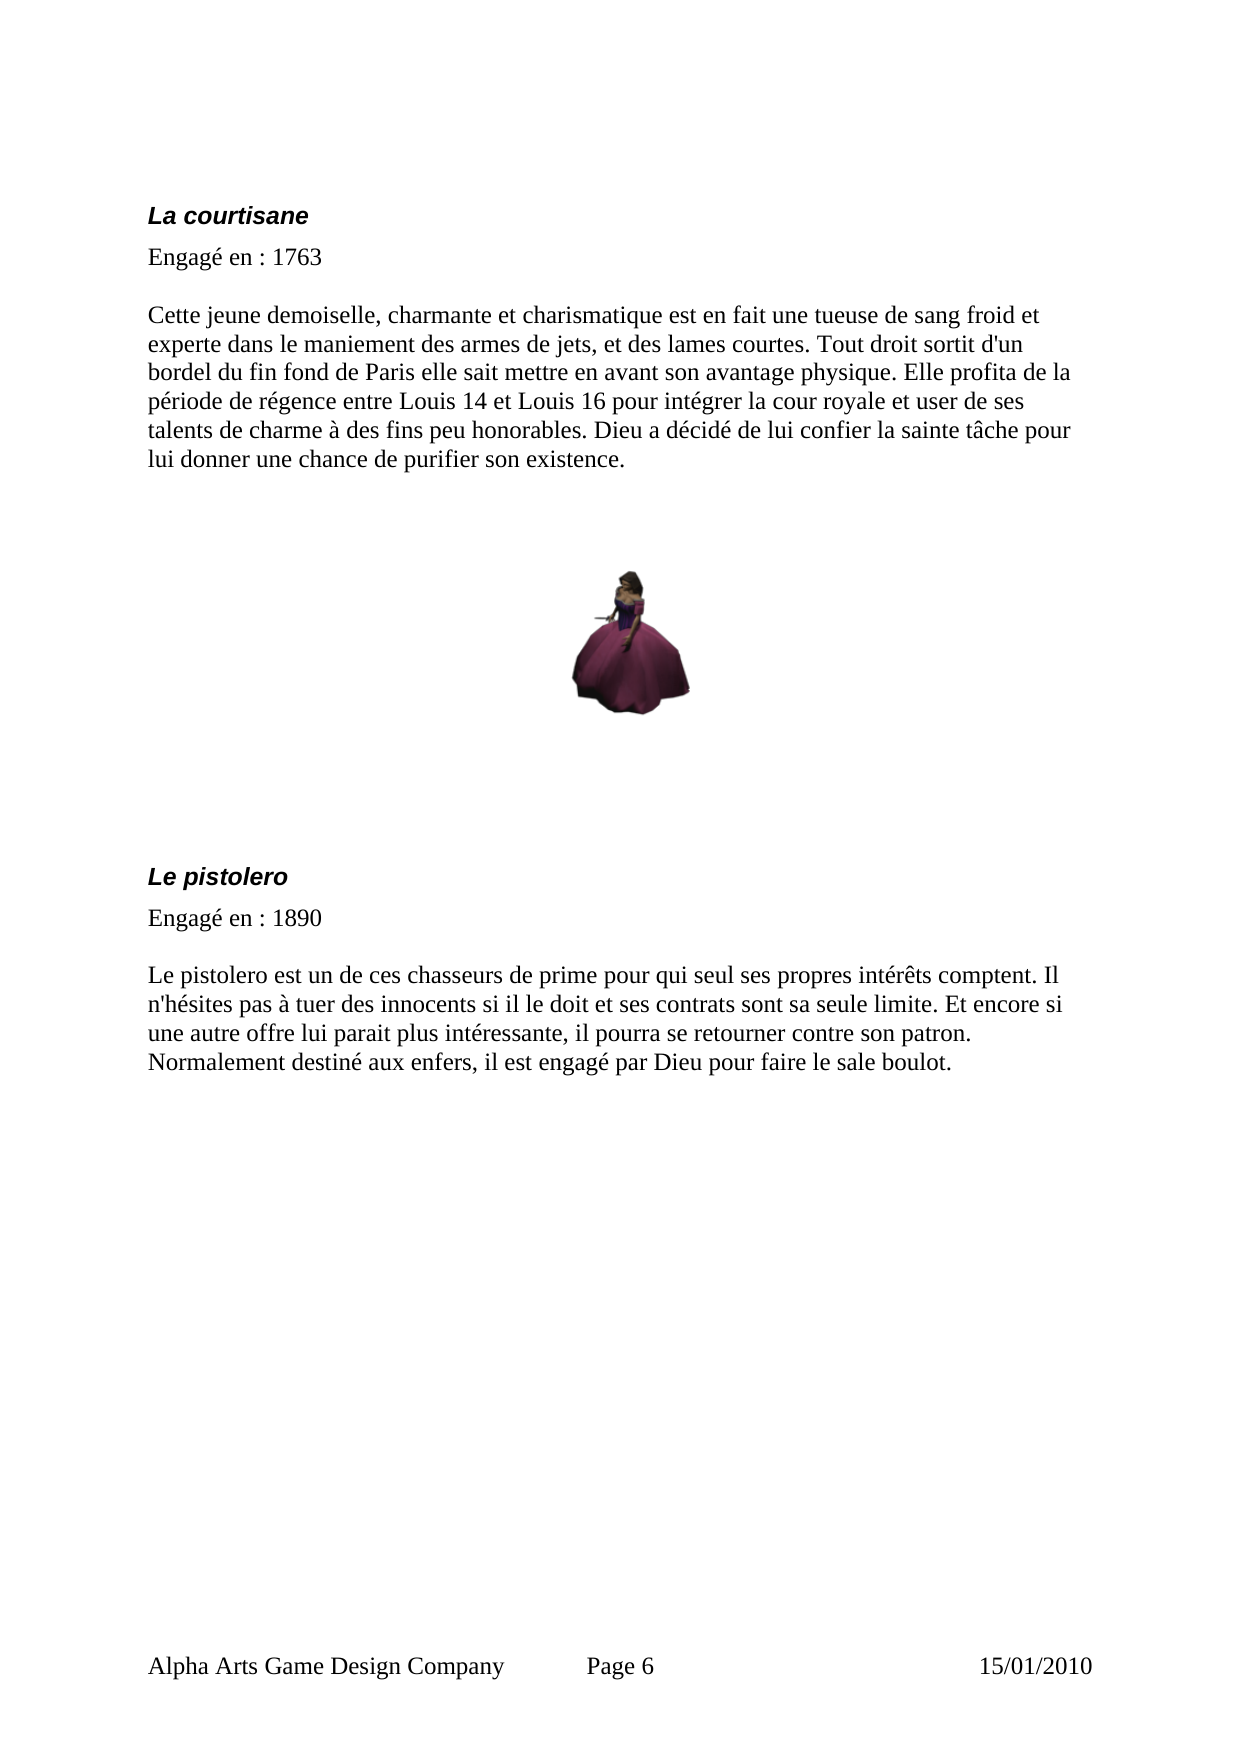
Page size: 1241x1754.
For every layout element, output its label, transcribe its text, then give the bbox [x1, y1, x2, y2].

subtitle Le pistolero [148, 862, 1092, 890]
picture [489, 482, 770, 751]
text Engagé en : 1890 Le pistolero est un de ces chasseurs de prime pour qui seul ses propres intérêts comptent. Il n'hésites pas à tuer des innocents si il le doit et ses contrats sont sa seule limite. Et encore si une autre offre lui parait plus intéressante, il pourra se retourner contre son patron. Normalement destiné aux enfers, il est engagé par Dieu pour faire le sale boulot. [148, 903, 1092, 1075]
text Cette jeune demoiselle, charmante et charismatique est en fait une tueuse de sang froid et experte dans le maniement des armes de jets, et des lames courtes. Tout droit sortit d'un bordel du fin fond de Paris elle sait mettre en avant son avantage physique. Elle profita de la période de régence entre Louis 14 et Louis 16 pour intégrer la cour royale et user de ses talents de charme à des fins peu honorables. Dieu a décidé de lui confier la sainte tâche pour lui donner une chance de purifier son existence. [148, 300, 1092, 779]
text Engagé en : 1763 [148, 242, 1092, 271]
subtitle La courtisane [148, 201, 1092, 230]
